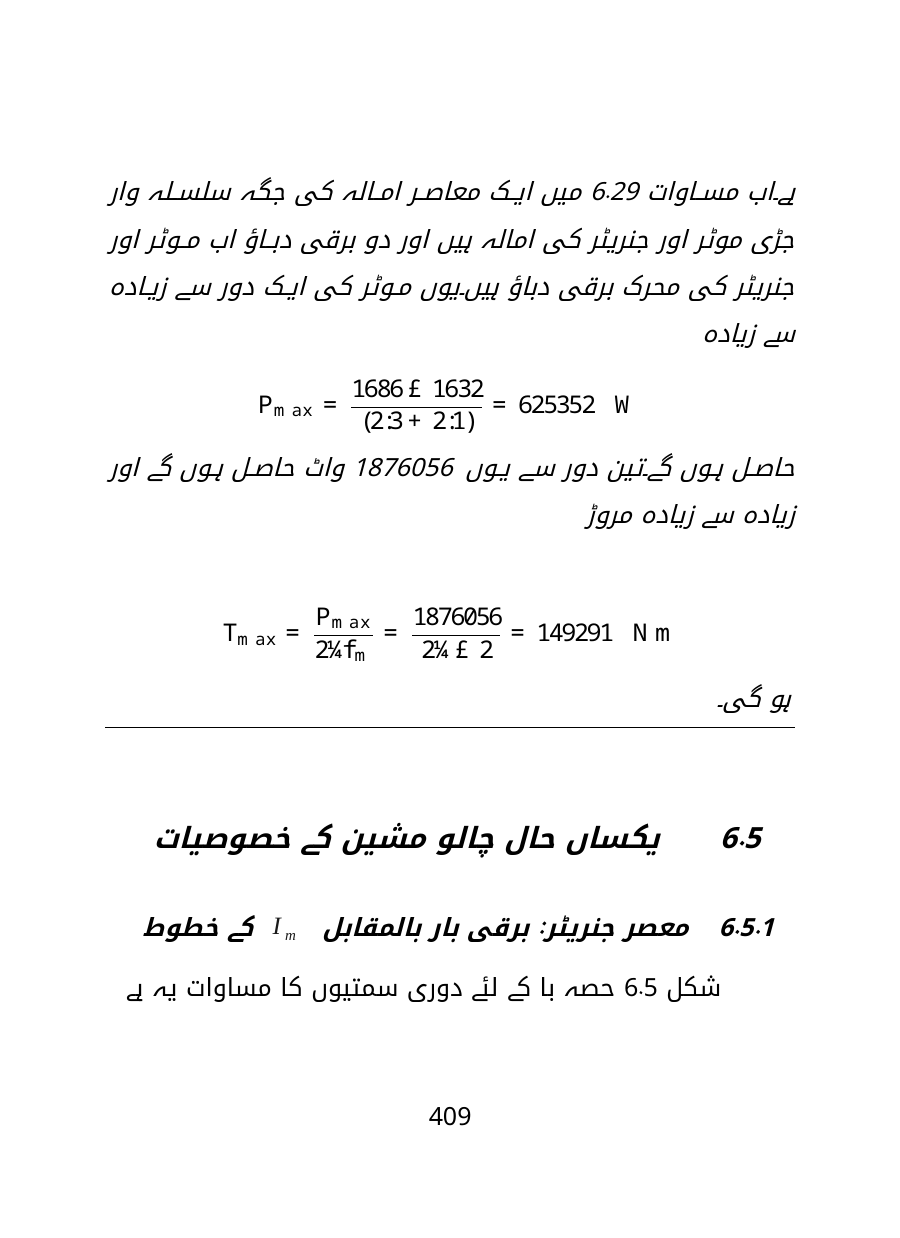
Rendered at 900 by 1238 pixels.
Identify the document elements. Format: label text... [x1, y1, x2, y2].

text شکل 6.5 حصہ با کے لئے دوری سمتیوں کا مساوات یہ ہے [105, 964, 795, 1012]
subtitle معصر جنریٹر: برقی بار بالمقابل کے خطوط [105, 904, 718, 952]
text حاصل ہوں گے۔تین دور سے یوں 1876056 واٹ حاصل ہوں گے اور زیادہ سے زیادہ مروڑ [105, 444, 795, 539]
text ہے۔اب مساوات 6.29 میں ایک معاصر امالہ کی جگہ سلسلہ وار جڑی موٹر اور جنریٹر کی امالہ ہیں اور دو برقی دباؤ اب موٹر اور جنریٹر کی محرک برقی دباؤ ہیں۔یوں موٹر کی ایک دور سے زیادہ سے زیادہ [105, 168, 795, 358]
text ہو گی۔ [105, 671, 795, 727]
subtitle یکساں حال چالو مشین کے خصوصیات [105, 811, 720, 867]
